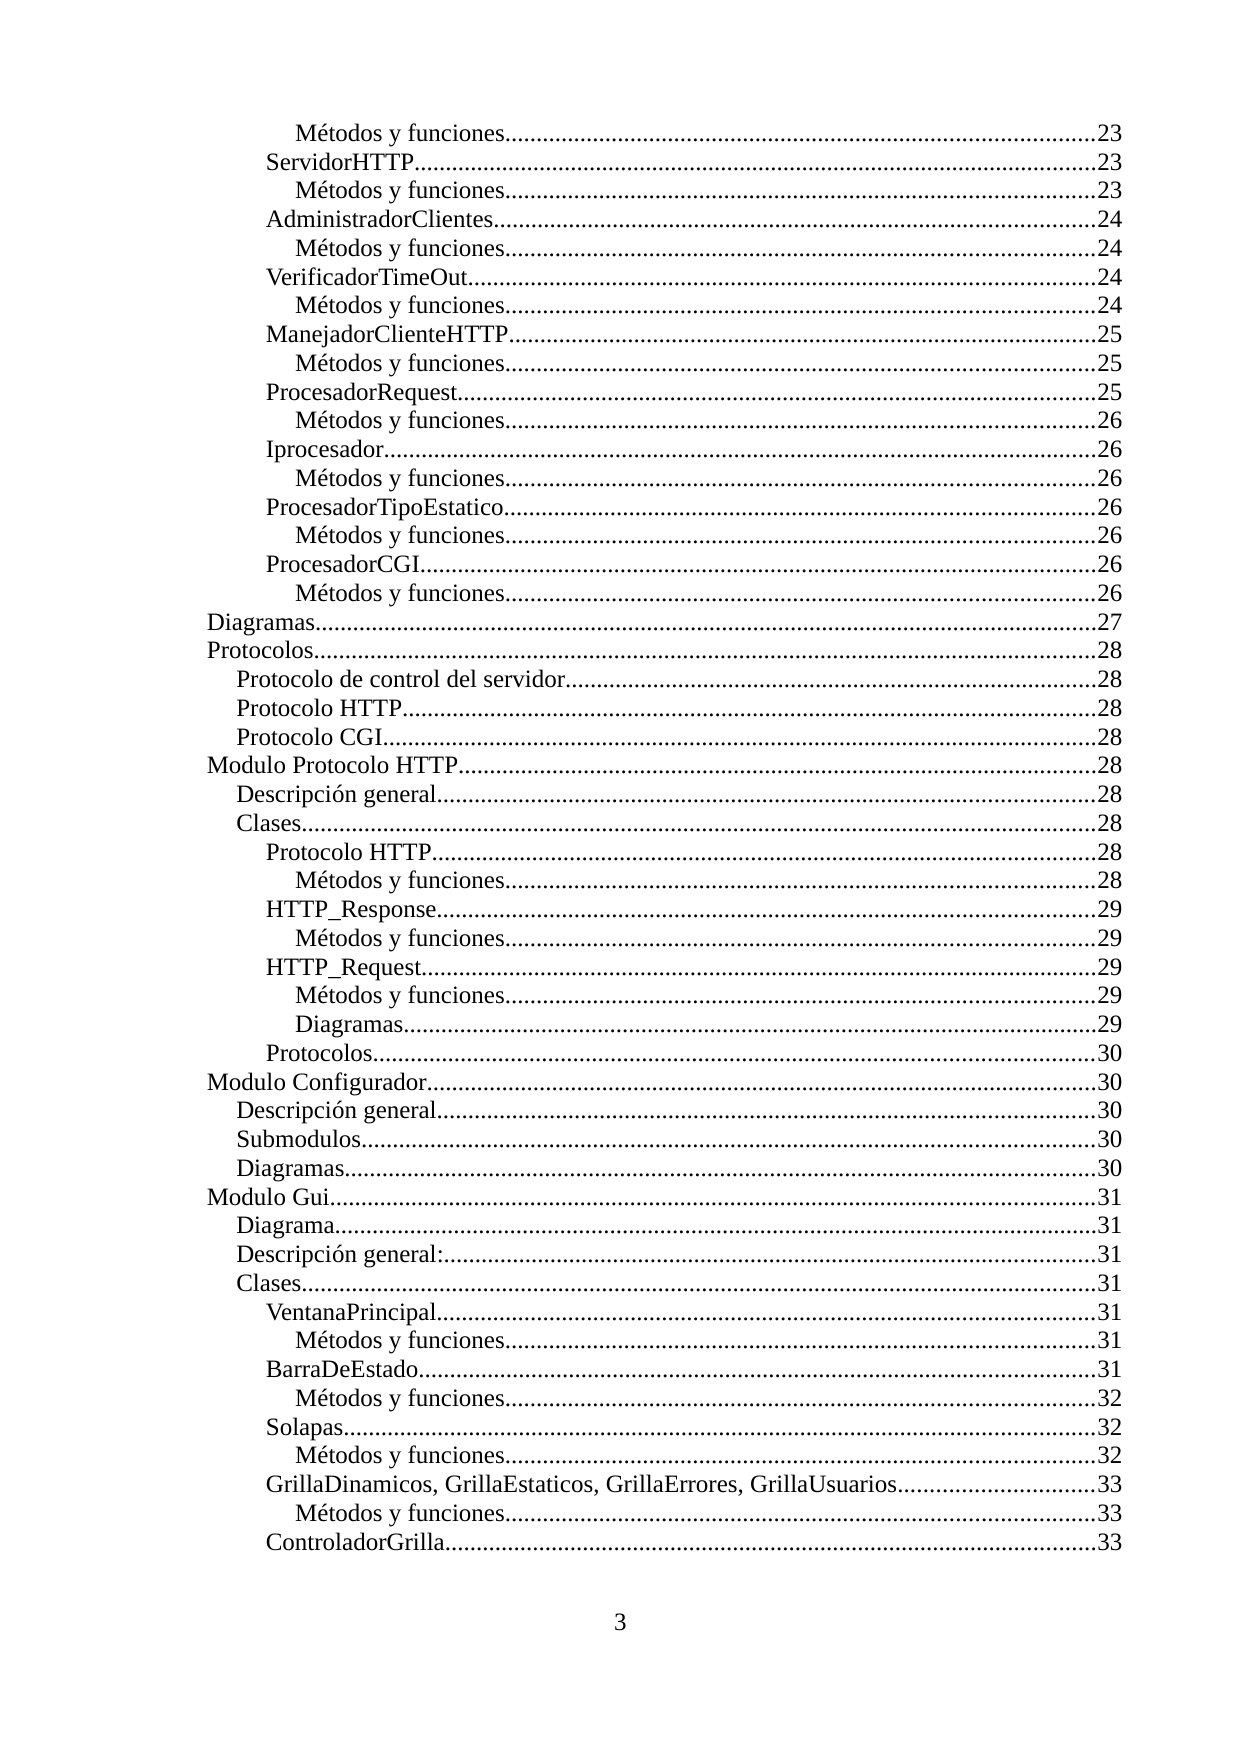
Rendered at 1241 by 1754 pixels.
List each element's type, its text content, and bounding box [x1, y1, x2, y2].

text ServidorHTTP 23 [266, 147, 1122, 176]
text Solapas 32 [266, 1412, 1122, 1441]
text Diagrama 31 [236, 1211, 1122, 1239]
text AdministradorClientes 24 [266, 204, 1122, 233]
text Métodos y funciones 28 [295, 866, 1122, 894]
text Métodos y funciones 32 [295, 1383, 1122, 1412]
text Protocolo HTTP 28 [236, 693, 1122, 722]
text VentanaPrincipal 31 [266, 1297, 1122, 1326]
text ProcesadorTipoEstatico 26 [266, 492, 1122, 521]
text Clases 28 [236, 808, 1122, 837]
text Métodos y funciones 26 [295, 521, 1122, 549]
text Diagramas 30 [236, 1153, 1122, 1182]
text Métodos y funciones 26 [295, 406, 1122, 434]
text Métodos y funciones 29 [295, 923, 1122, 952]
text Protocolo HTTP 28 [266, 837, 1122, 866]
text Métodos y funciones 23 [295, 176, 1122, 204]
text Diagramas 27 [207, 607, 1122, 636]
text Modulo Gui 31 [207, 1182, 1122, 1211]
text Protocolo CGI 28 [236, 722, 1122, 751]
text HTTP_Request 29 [266, 952, 1122, 981]
text Métodos y funciones 25 [295, 348, 1122, 377]
text Diagramas 29 [295, 1009, 1122, 1038]
text Iprocesador 26 [266, 434, 1122, 463]
text ProcesadorRequest 25 [266, 377, 1122, 406]
text GrillaDinamicos, GrillaEstaticos, GrillaErrores, GrillaUsuarios 33 [266, 1469, 1122, 1498]
text BarraDeEstado 31 [266, 1354, 1122, 1383]
text Métodos y funciones 31 [295, 1326, 1122, 1354]
text Métodos y funciones 24 [295, 233, 1122, 262]
text Métodos y funciones 26 [295, 578, 1122, 607]
text Métodos y funciones 24 [295, 291, 1122, 319]
text Clases 31 [236, 1268, 1122, 1297]
text Submodulos 30 [236, 1124, 1122, 1153]
text ManejadorClienteHTTP 25 [266, 319, 1122, 348]
text Métodos y funciones 32 [295, 1441, 1122, 1469]
text VerificadorTimeOut 24 [266, 262, 1122, 291]
text Métodos y funciones 33 [295, 1498, 1122, 1527]
text Descripción general: 31 [236, 1239, 1122, 1268]
text Modulo Protocolo HTTP 28 [207, 751, 1122, 779]
text Protocolo de control del servidor 28 [236, 664, 1122, 693]
text Descripción general 28 [236, 779, 1122, 808]
text ProcesadorCGI 26 [266, 549, 1122, 578]
text Protocolos 30 [266, 1038, 1122, 1067]
text ControladorGrilla 33 [266, 1527, 1122, 1556]
text Protocolos 28 [207, 636, 1122, 664]
text HTTP_Response 29 [266, 894, 1122, 923]
text Métodos y funciones 26 [295, 463, 1122, 492]
text Métodos y funciones 23 [295, 118, 1122, 147]
text Métodos y funciones 29 [295, 981, 1122, 1009]
text Descripción general 30 [236, 1096, 1122, 1124]
text Modulo Configurador 30 [207, 1067, 1122, 1096]
